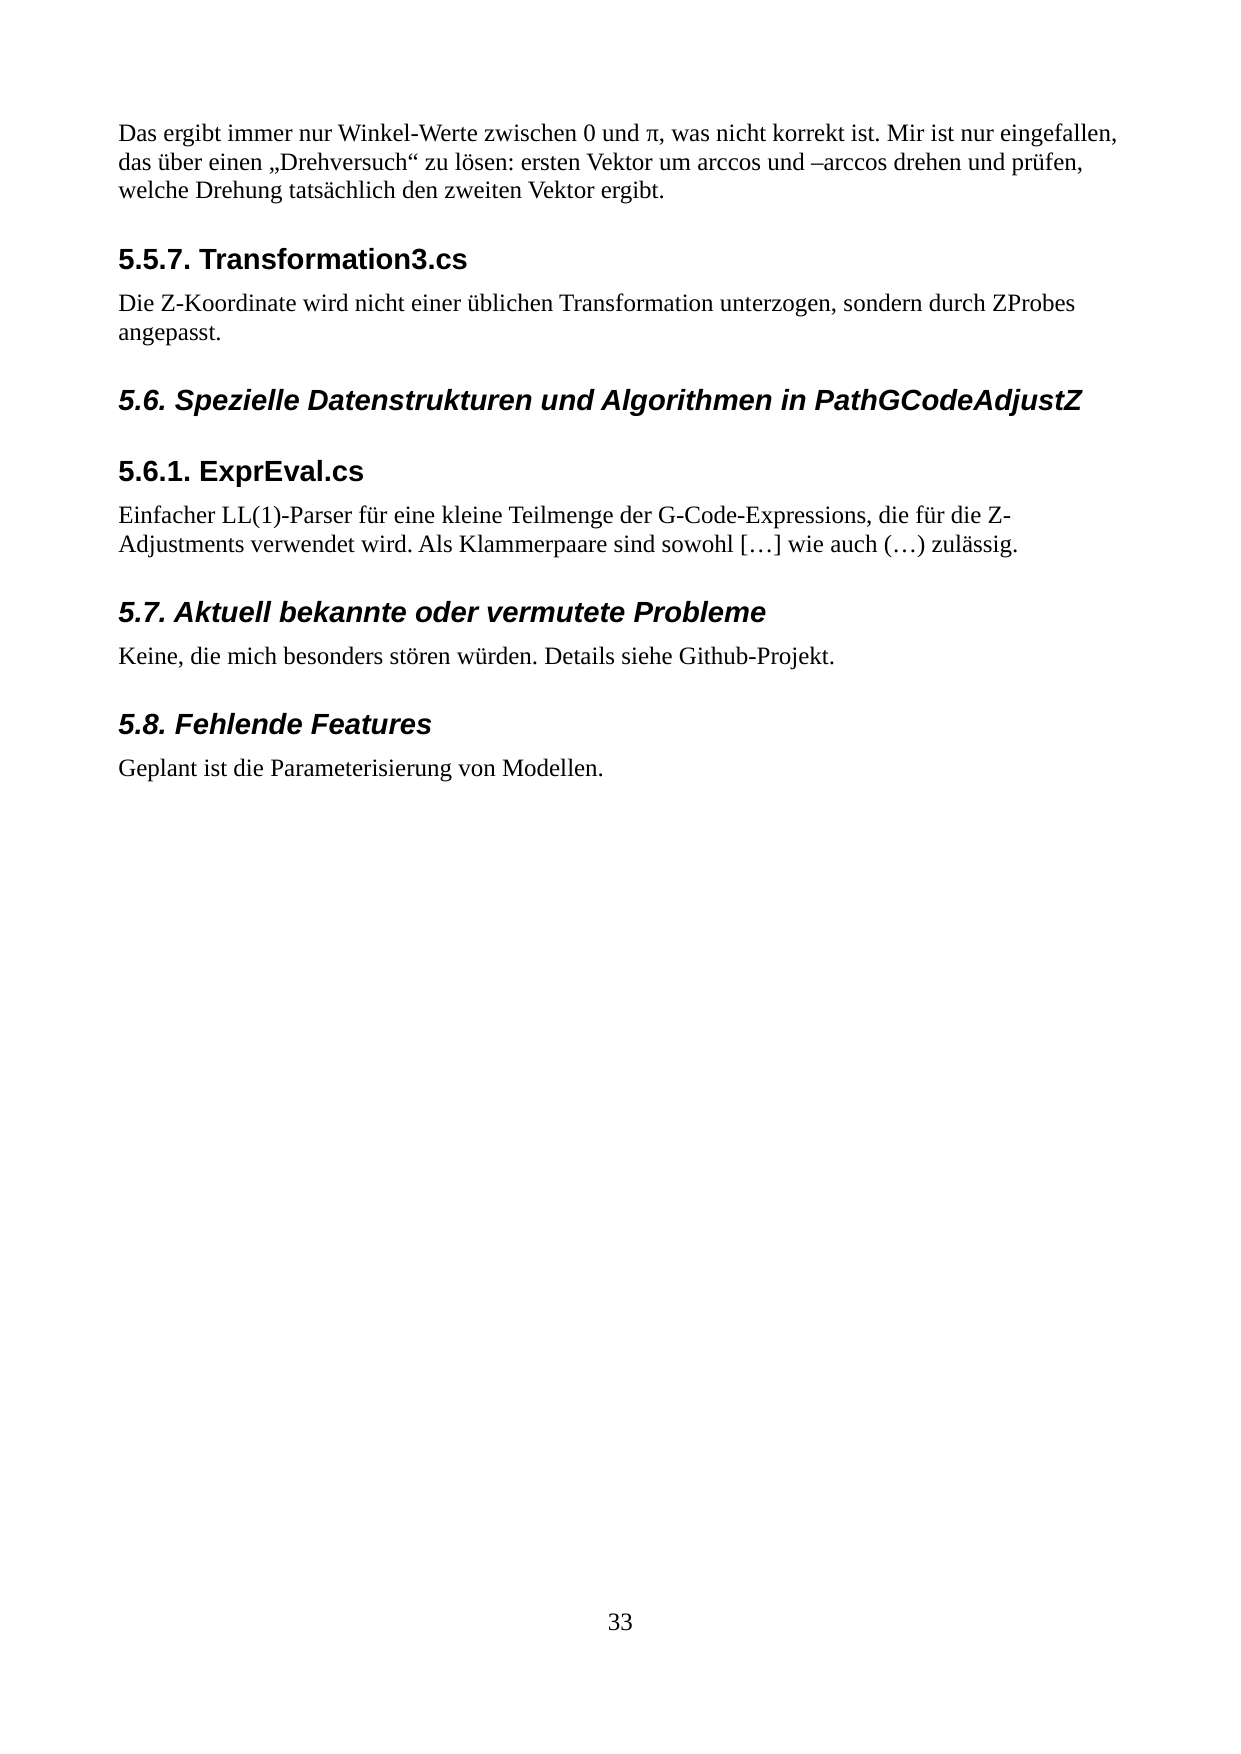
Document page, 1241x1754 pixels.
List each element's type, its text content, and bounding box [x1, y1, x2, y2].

text Die Z-Koordinate wird nicht einer üblichen Transformation unterzogen, sondern durch ZProbes angepasst. [118, 288, 1122, 345]
subtitle 5.5.7. Transformation3.cs [118, 242, 1122, 275]
text Keine, die mich besonders stören würden. Details siehe Github-Projekt. [118, 641, 1122, 670]
subtitle 5.6. Spezielle Datenstrukturen und Algorithmen in PathGCodeAdjustZ [118, 383, 1122, 416]
subtitle 5.6.1. ExprEval.cs [118, 454, 1122, 487]
text Einfacher LL(1)-Parser für eine kleine Teilmenge der G-Code-Expressions, die für die Z-Adjustments verwendet wird. Als Klammerpaare sind sowohl […] wie auch (…) zulässig. [118, 500, 1122, 557]
text Das ergibt immer nur Winkel-Werte zwischen 0 und π, was nicht korrekt ist. Mir ist nur eingefallen, das über einen „Drehversuch“ zu lösen: ersten Vektor um arccos und –arccos drehen und prüfen, welche Drehung tatsächlich den zweiten Vektor ergibt. [118, 118, 1122, 204]
text Geplant ist die Parameterisierung von Modellen. [118, 753, 1122, 782]
subtitle 5.7. Aktuell bekannte oder vermutete Probleme [118, 595, 1122, 628]
subtitle 5.8. Fehlende Features [118, 707, 1122, 741]
